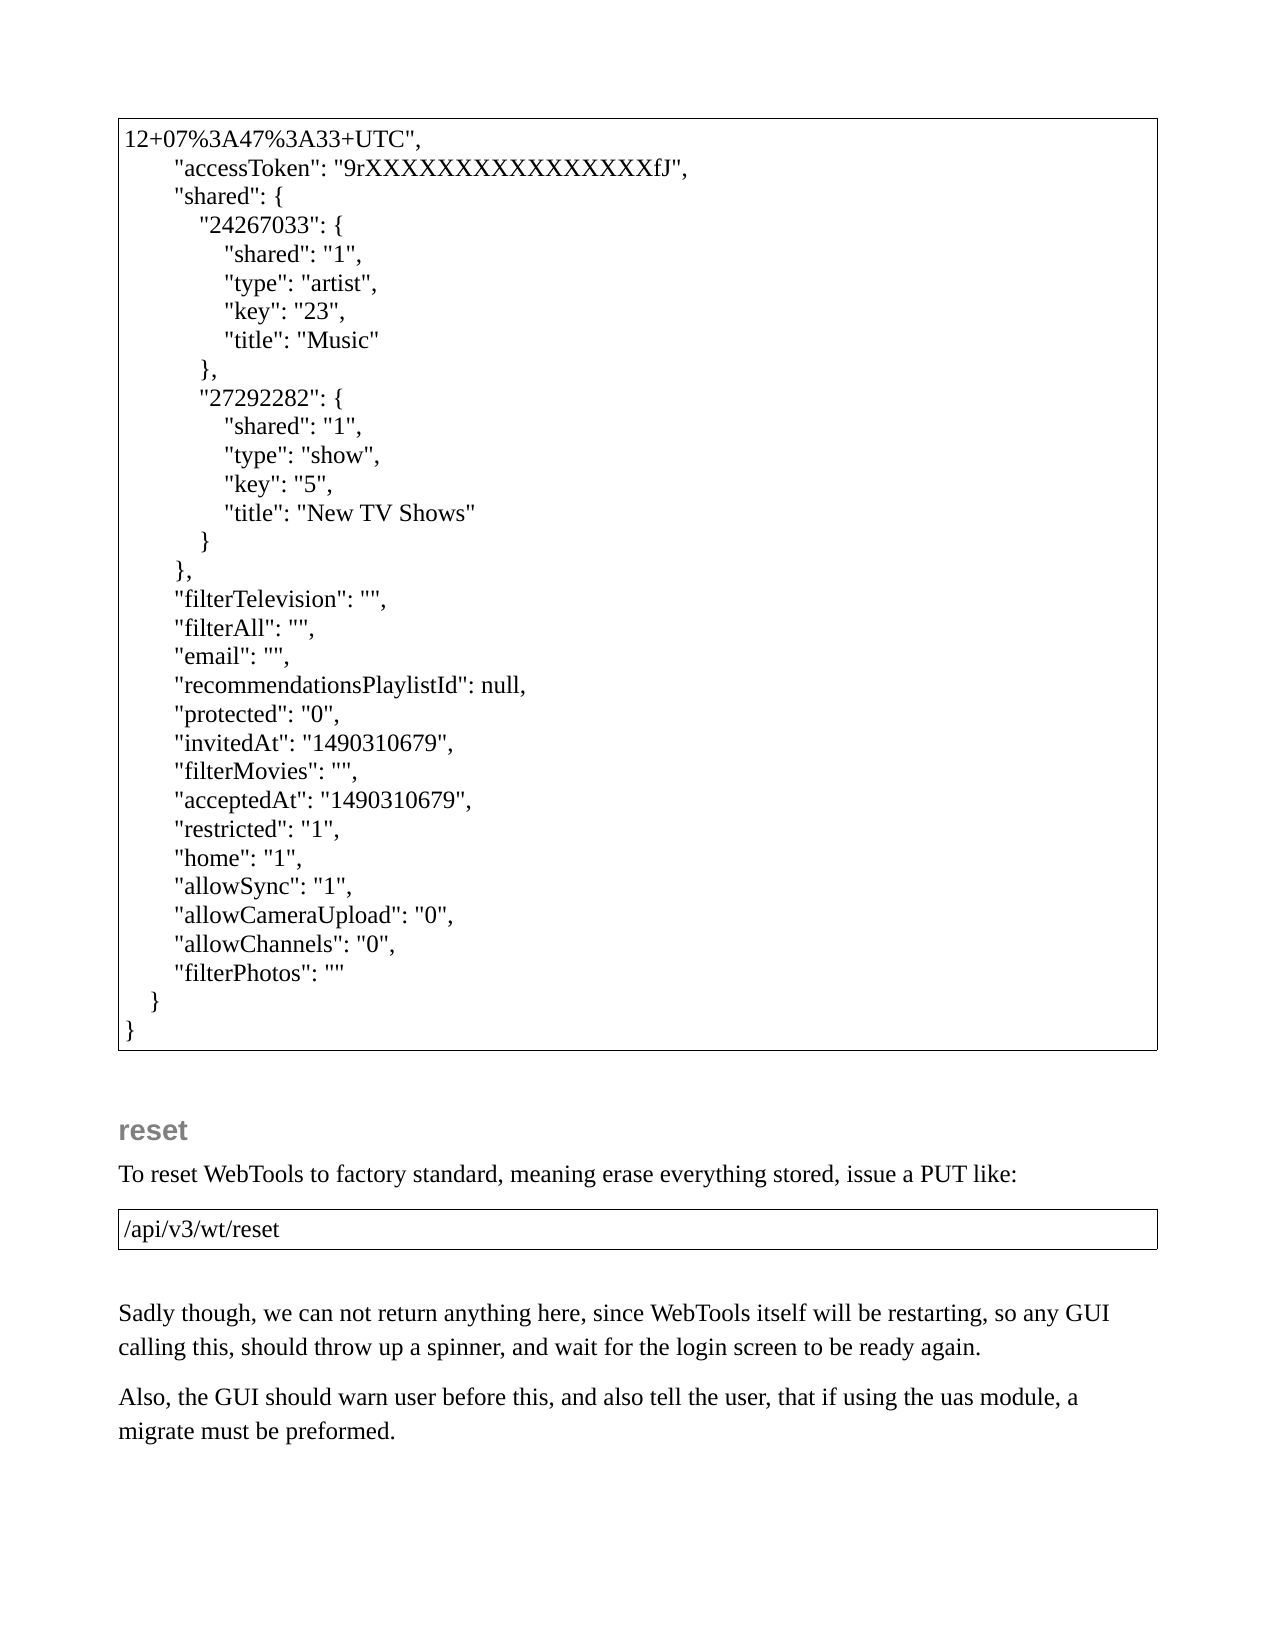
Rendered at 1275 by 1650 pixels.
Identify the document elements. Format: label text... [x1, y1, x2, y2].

text Sadly though, we can not return anything here, since WebTools itself will be restarting, so any GUI calling this, should throw up a spinner, and wait for the login screen to be ready again. [118, 1298, 1157, 1361]
text To reset WebTools to factory standard, meaning erase everything stored, issue a PUT like: [118, 1159, 1157, 1188]
text Also, the GUI should warn user before this, and also tell the user, that if using the uas module, a migrate must be preformed. [118, 1382, 1157, 1445]
table_header 12+07%3A47%3A33+UTC", "accessToken": "9rXXXXXXXXXXXXXXXXfJ", "shared": { "24267033": { "shared": "1", "type": "artist", "key": "23", "title": "Music" }, "27292282": { "shared": "1", "type": "show", "key": "5", "title": "New TV Shows" } }, "filterTelevision": "", "filterAll": "", "email": "", "recommendationsPlaylistId": null, "protected": "0", "invitedAt": "1490310679", "filterMovies": "", "acceptedAt": "1490310679", "restricted": "1", "home": "1", "allowSync": "1", "allowCameraUpload": "0", "allowChannels": "0", "filterPhotos": "" } } [119, 119, 1157, 1050]
table_header /api/v3/wt/reset [119, 1210, 1157, 1249]
subtitle reset [118, 1113, 1157, 1147]
